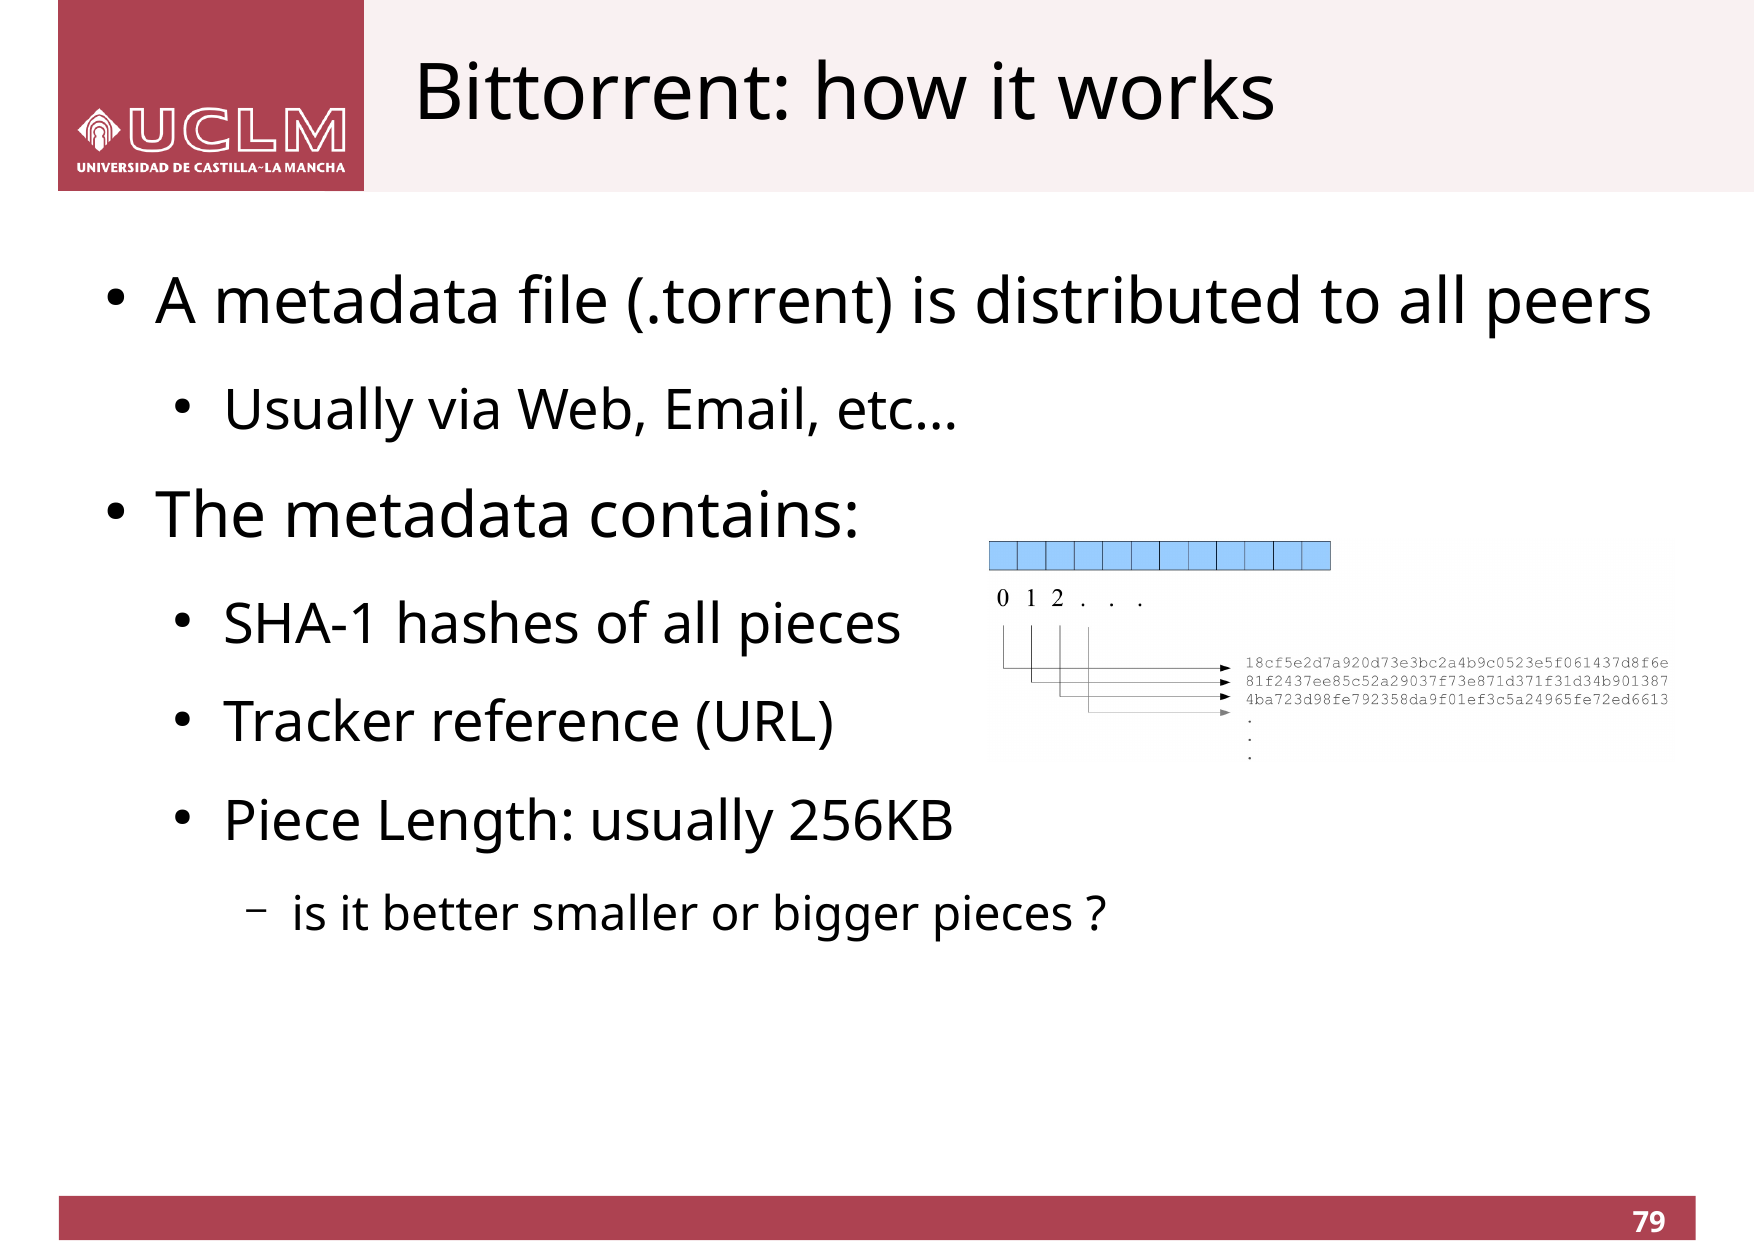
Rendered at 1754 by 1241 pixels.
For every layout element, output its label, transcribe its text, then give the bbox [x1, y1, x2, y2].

list A metadata file (.torrent) is distributed to all peers Usually via Web, Email, etc… The metadata contains: SHA-1 hashes of all pieces Tracker reference (URL) Piece Length: usually 256KB is it better smaller or bigger pieces ? [87, 254, 1667, 974]
title Bittorrent: how it works [413, 0, 1667, 198]
picture [58, 0, 364, 191]
picture [987, 538, 1675, 762]
